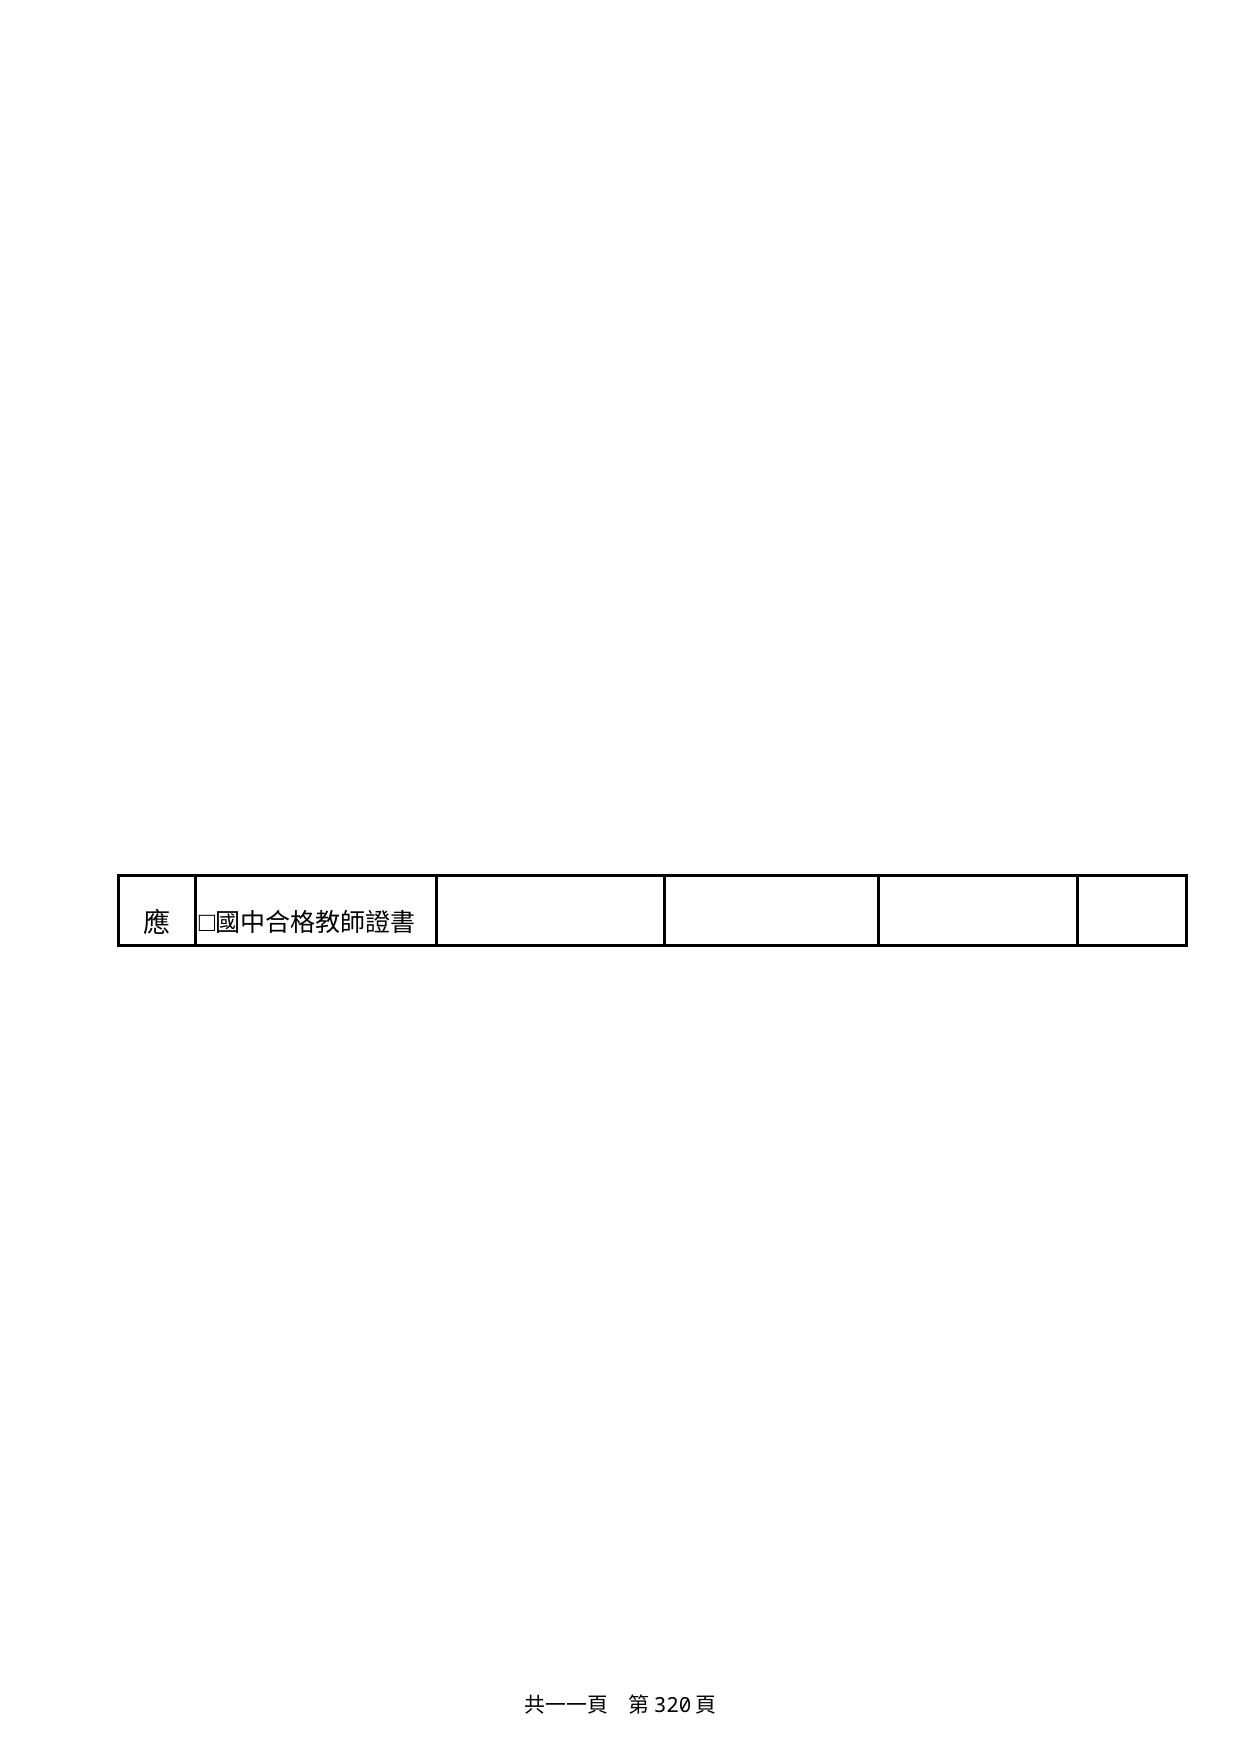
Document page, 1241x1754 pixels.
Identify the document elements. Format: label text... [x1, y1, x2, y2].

table_cell [880, 877, 1076, 944]
table_cell [438, 877, 625, 944]
table_cell [625, 877, 663, 944]
table_cell [1079, 877, 1185, 944]
table_cell □國中合格教師證書 [197, 877, 435, 944]
table_cell [666, 877, 877, 944]
table_cell 應 繳 驗 證 件 [120, 877, 194, 944]
